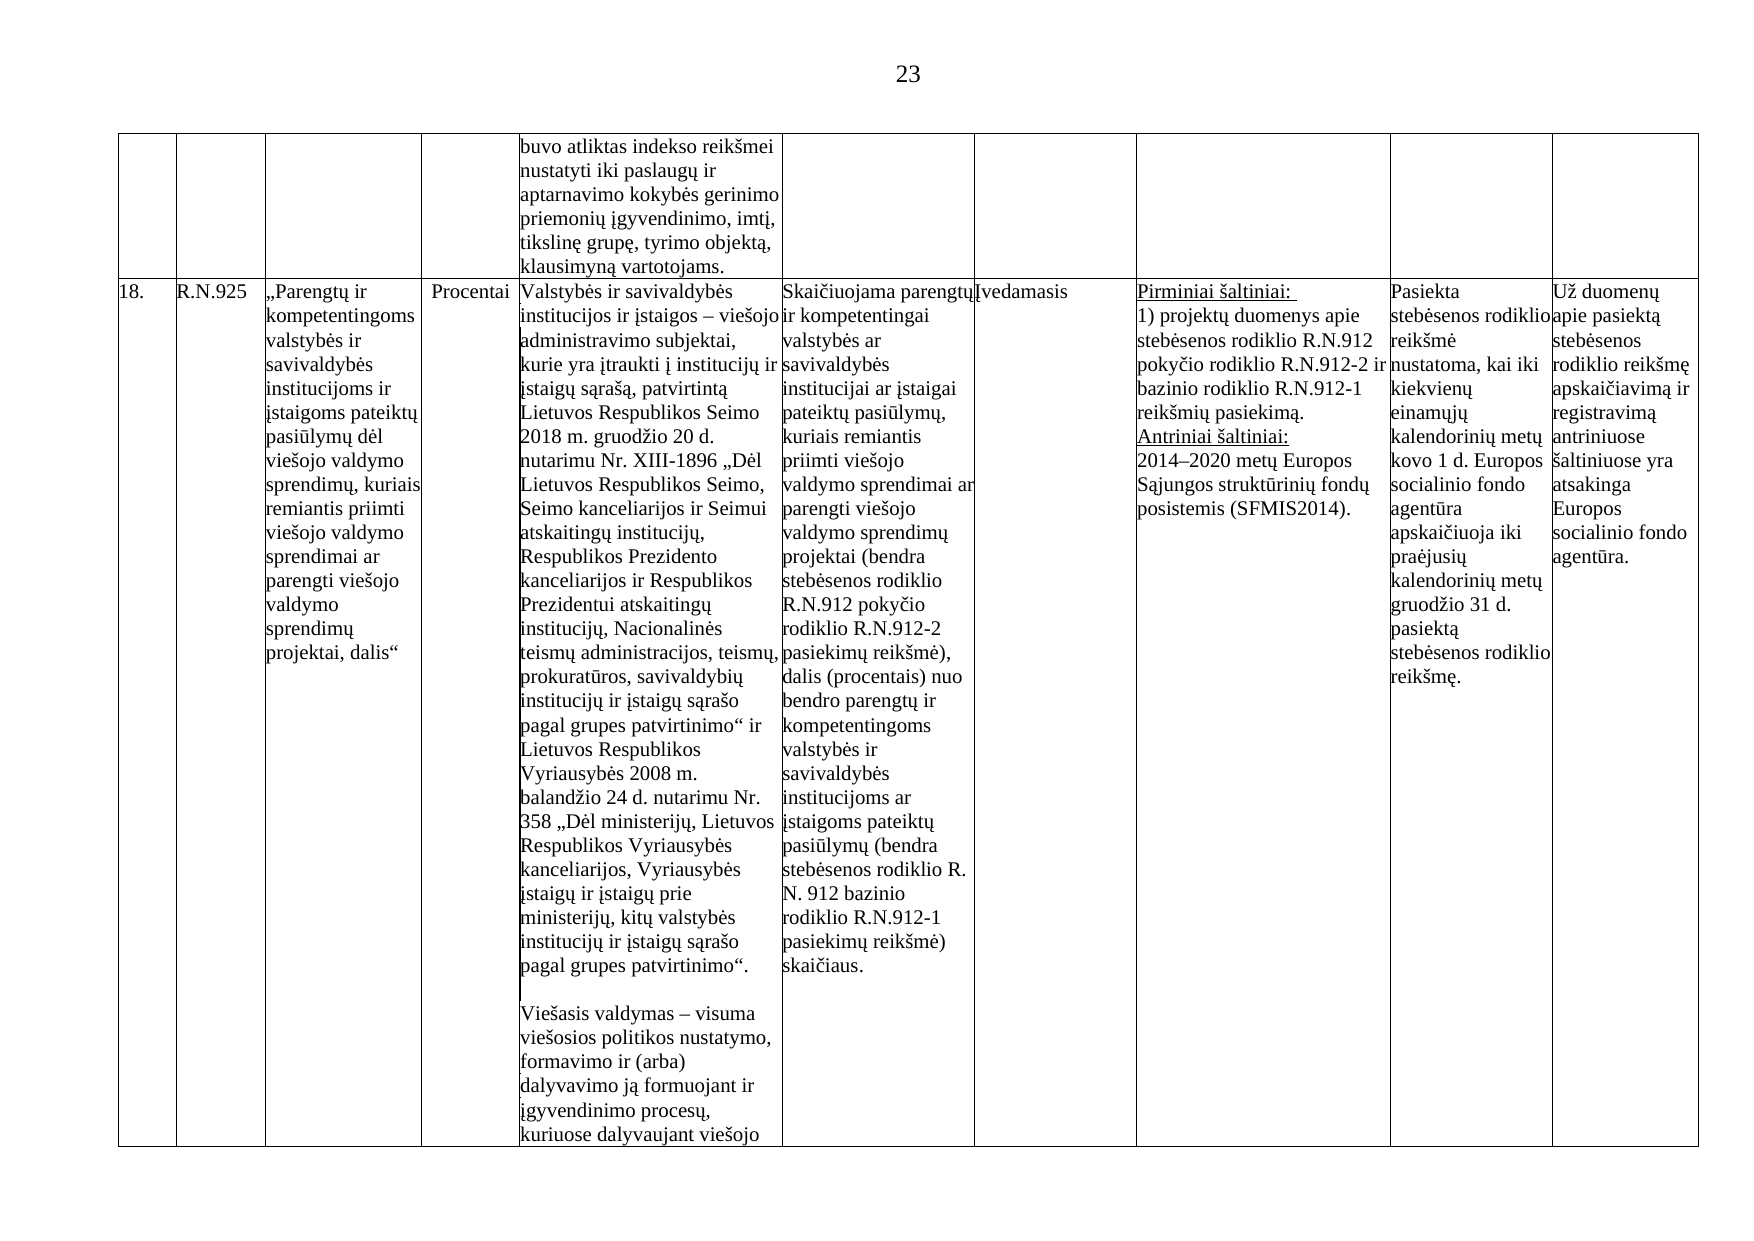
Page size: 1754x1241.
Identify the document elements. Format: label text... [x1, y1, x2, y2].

table_cell Pasiekta stebėsenos rodiklio reikšmė nustatoma, kai iki kiekvienų einamųjų kalendorinių metų kovo 1 d. Europos socialinio fondo agentūra apskaičiuoja iki praėjusių kalendorinių metų gruodžio 31 d. pasiektą stebėsenos rodiklio reikšmę. [1391, 279, 1552, 1146]
table_cell R.N.925 [177, 279, 265, 1146]
table_cell Pirminiai šaltiniai: 1) projektų duomenys apie stebėsenos rodiklio R.N.912 pokyčio rodiklio R.N.912-2 ir bazinio rodiklio R.N.912-1 reikšmių pasiekimą. Antriniai šaltiniai: 2014–2020 metų Europos Sąjungos struktūrinių fondų posistemis (SFMIS2014). [1137, 279, 1390, 1146]
table_cell [783, 134, 974, 278]
table_cell Procentai [422, 279, 519, 1146]
table_cell [1137, 134, 1390, 278]
table_cell Skaičiuojama parengtų ir kompetentingai valstybės ar savivaldybės institucijai ar įstaigai pateiktų pasiūlymų, kuriais remiantis priimti viešojo valdymo sprendimai ar parengti viešojo valdymo sprendimų projektai (bendra stebėsenos rodiklio R.N.912 pokyčio rodiklio R.N.912-2 pasiekimų reikšmė), dalis (procentais) nuo bendro parengtų ir kompetentingoms valstybės ir savivaldybės institucijoms ar įstaigoms pateiktų pasiūlymų (bendra stebėsenos rodiklio R. N. 912 bazinio rodiklio R.N.912-1 pasiekimų reikšmė) skaičiaus. [783, 279, 974, 1146]
table_cell [1553, 134, 1698, 278]
table_cell [422, 134, 519, 278]
table_cell buvo atliktas indekso reikšmei nustatyti iki paslaugų ir aptarnavimo kokybės gerinimo priemonių įgyvendinimo, imtį, tikslinę grupę, tyrimo objektą, klausimyną vartotojams. [521, 134, 782, 278]
table_cell [177, 134, 265, 278]
table_cell [975, 134, 1136, 278]
table_cell Valstybės ir savivaldybės institucijos ir įstaigos – viešojo administravimo subjektai, kurie yra įtraukti į institucijų ir įstaigų sąrašą, patvirtintą Lietuvos Respublikos Seimo 2018 m. gruodžio 20 d. nutarimu Nr. XIII-1896 „Dėl Lietuvos Respublikos Seimo, Seimo kanceliarijos ir Seimui atskaitingų institucijų, Respublikos Prezidento kanceliarijos ir Respublikos Prezidentui atskaitingų institucijų, Nacionalinės teismų administracijos, teismų, prokuratūros, savivaldybių institucijų ir įstaigų sąrašo pagal grupes patvirtinimo“ ir Lietuvos Respublikos Vyriausybės 2008 m. balandžio 24 d. nutarimu Nr. 358 „Dėl ministerijų, Lietuvos Respublikos Vyriausybės kanceliarijos, Vyriausybės įstaigų ir įstaigų prie ministerijų, kitų valstybės institucijų ir įstaigų sąrašo pagal grupes patvirtinimo“. Viešasis valdymas – visuma viešosios politikos nustatymo, formavimo ir (arba) dalyvavimo ją formuojant ir įgyvendinimo procesų, kuriuose dalyvaujant viešojo [521, 279, 782, 1146]
table_cell [266, 134, 421, 278]
table_cell [119, 134, 176, 278]
table_cell 18. [119, 279, 176, 1146]
table_cell Įvedamasis [975, 279, 1136, 1146]
table_cell „Parengtų ir kompetentingoms valstybės ir savivaldybės institucijoms ir įstaigoms pateiktų pasiūlymų dėl viešojo valdymo sprendimų, kuriais remiantis priimti viešojo valdymo sprendimai ar parengti viešojo valdymo sprendimų projektai, dalis“ [266, 279, 421, 1146]
table_cell Už duomenų apie pasiektą stebėsenos rodiklio reikšmę apskaičiavimą ir registravimą antriniuose šaltiniuose yra atsakinga Europos socialinio fondo agentūra. [1553, 279, 1698, 1146]
table_cell [1391, 134, 1552, 278]
